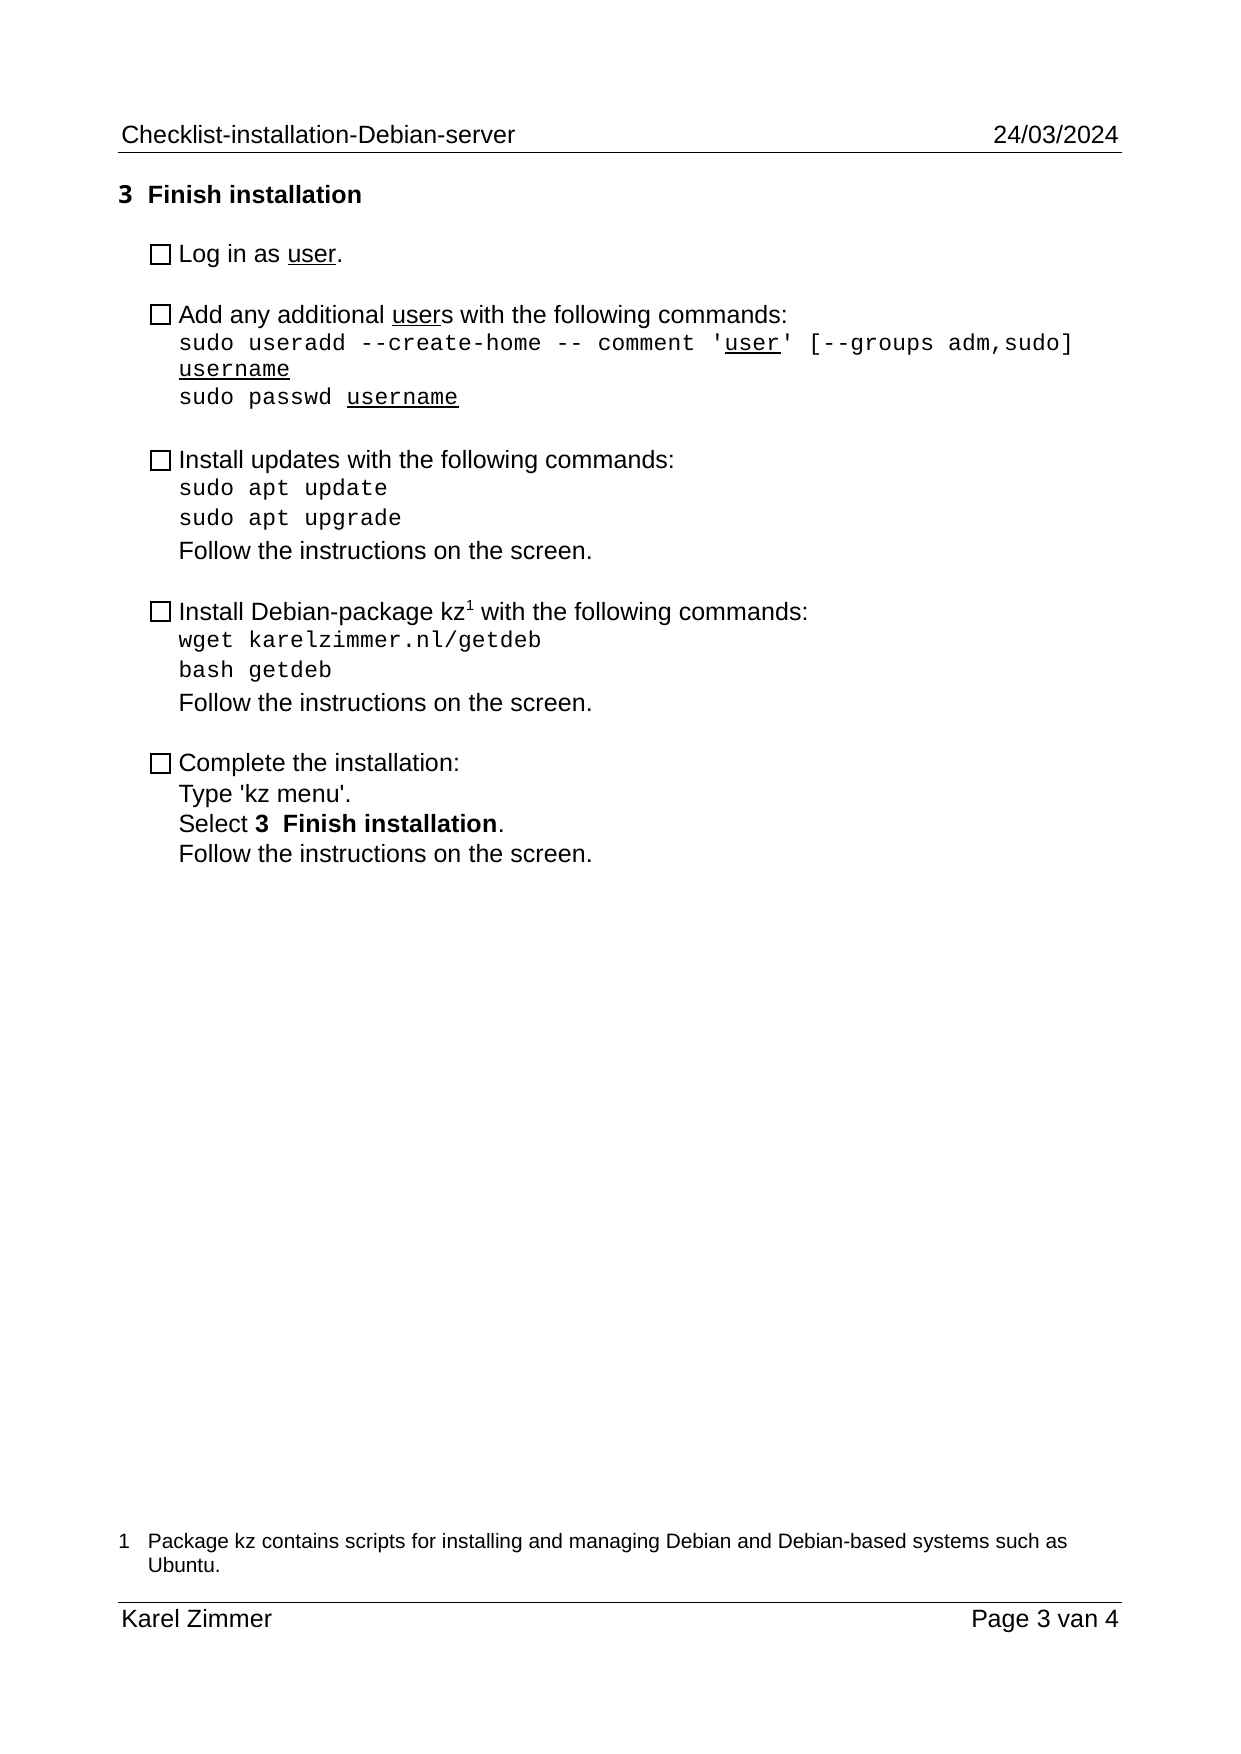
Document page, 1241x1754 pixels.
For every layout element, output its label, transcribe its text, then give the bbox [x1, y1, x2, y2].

table_cell [118, 475, 142, 506]
table_cell Follow the instructions on the screen. [177, 688, 1122, 718]
table_cell sudo apt upgrade [177, 506, 1122, 536]
table_cell wget karelzimmer.nl/getdeb [177, 627, 1122, 657]
table_header Log in as USER. [177, 239, 1122, 269]
table_cell [142, 269, 177, 300]
table_cell [118, 718, 142, 748]
table_cell Follow the instructions on the screen. [177, 839, 1122, 869]
table_cell [142, 300, 177, 330]
table_cell sudo apt update [177, 475, 1122, 506]
table_cell [118, 657, 142, 687]
table_cell [142, 330, 177, 384]
table_cell Type 'kz menu'. [177, 779, 1122, 809]
table_cell [118, 506, 142, 536]
table_cell [142, 597, 177, 627]
table_header [118, 239, 142, 269]
list Finish installation [118, 177, 1122, 211]
table_cell [118, 566, 142, 597]
table_cell Complete the installation: [177, 748, 1122, 778]
table_cell [142, 718, 177, 748]
table_cell [142, 779, 177, 809]
table_cell Follow the instructions on the screen. [177, 536, 1122, 566]
table_cell [118, 536, 142, 566]
table_cell [118, 330, 142, 384]
table_cell [177, 566, 1122, 597]
table_cell [142, 688, 177, 718]
table_cell Add any additional users with the following commands: [177, 300, 1122, 330]
table_cell [142, 839, 177, 869]
table_cell [118, 779, 142, 809]
table_cell [142, 809, 177, 839]
table_cell [142, 506, 177, 536]
table_cell [177, 718, 1122, 748]
table_cell [142, 566, 177, 597]
table_cell [118, 384, 142, 415]
table_cell [118, 809, 142, 839]
table_cell [118, 748, 142, 778]
table_cell [118, 300, 142, 330]
table_cell [142, 627, 177, 657]
table_cell [177, 415, 1122, 445]
table_cell bash getdeb [177, 657, 1122, 687]
table_cell [177, 269, 1122, 300]
table_header [142, 239, 177, 269]
table_cell [142, 536, 177, 566]
table_cell [142, 384, 177, 415]
table_cell [142, 657, 177, 687]
table_cell sudo passwd username [177, 384, 1122, 415]
table_cell [142, 748, 177, 778]
table_cell sudo useradd --create-home -- comment 'user' [--groups adm,sudo] username [177, 330, 1122, 384]
table_cell [118, 627, 142, 657]
table_cell Select 3 Finish installation. [177, 809, 1122, 839]
table_cell Install updates with the following commands: [177, 445, 1122, 475]
table_cell [118, 269, 142, 300]
table_cell [142, 445, 177, 475]
table_cell [118, 688, 142, 718]
table_cell [118, 839, 142, 869]
table_cell Install Debian-package kz with the following commands: [177, 597, 1122, 627]
table_cell [118, 597, 142, 627]
table_cell [118, 445, 142, 475]
table_cell [118, 415, 142, 445]
table_cell [142, 415, 177, 445]
table_cell [142, 475, 177, 506]
